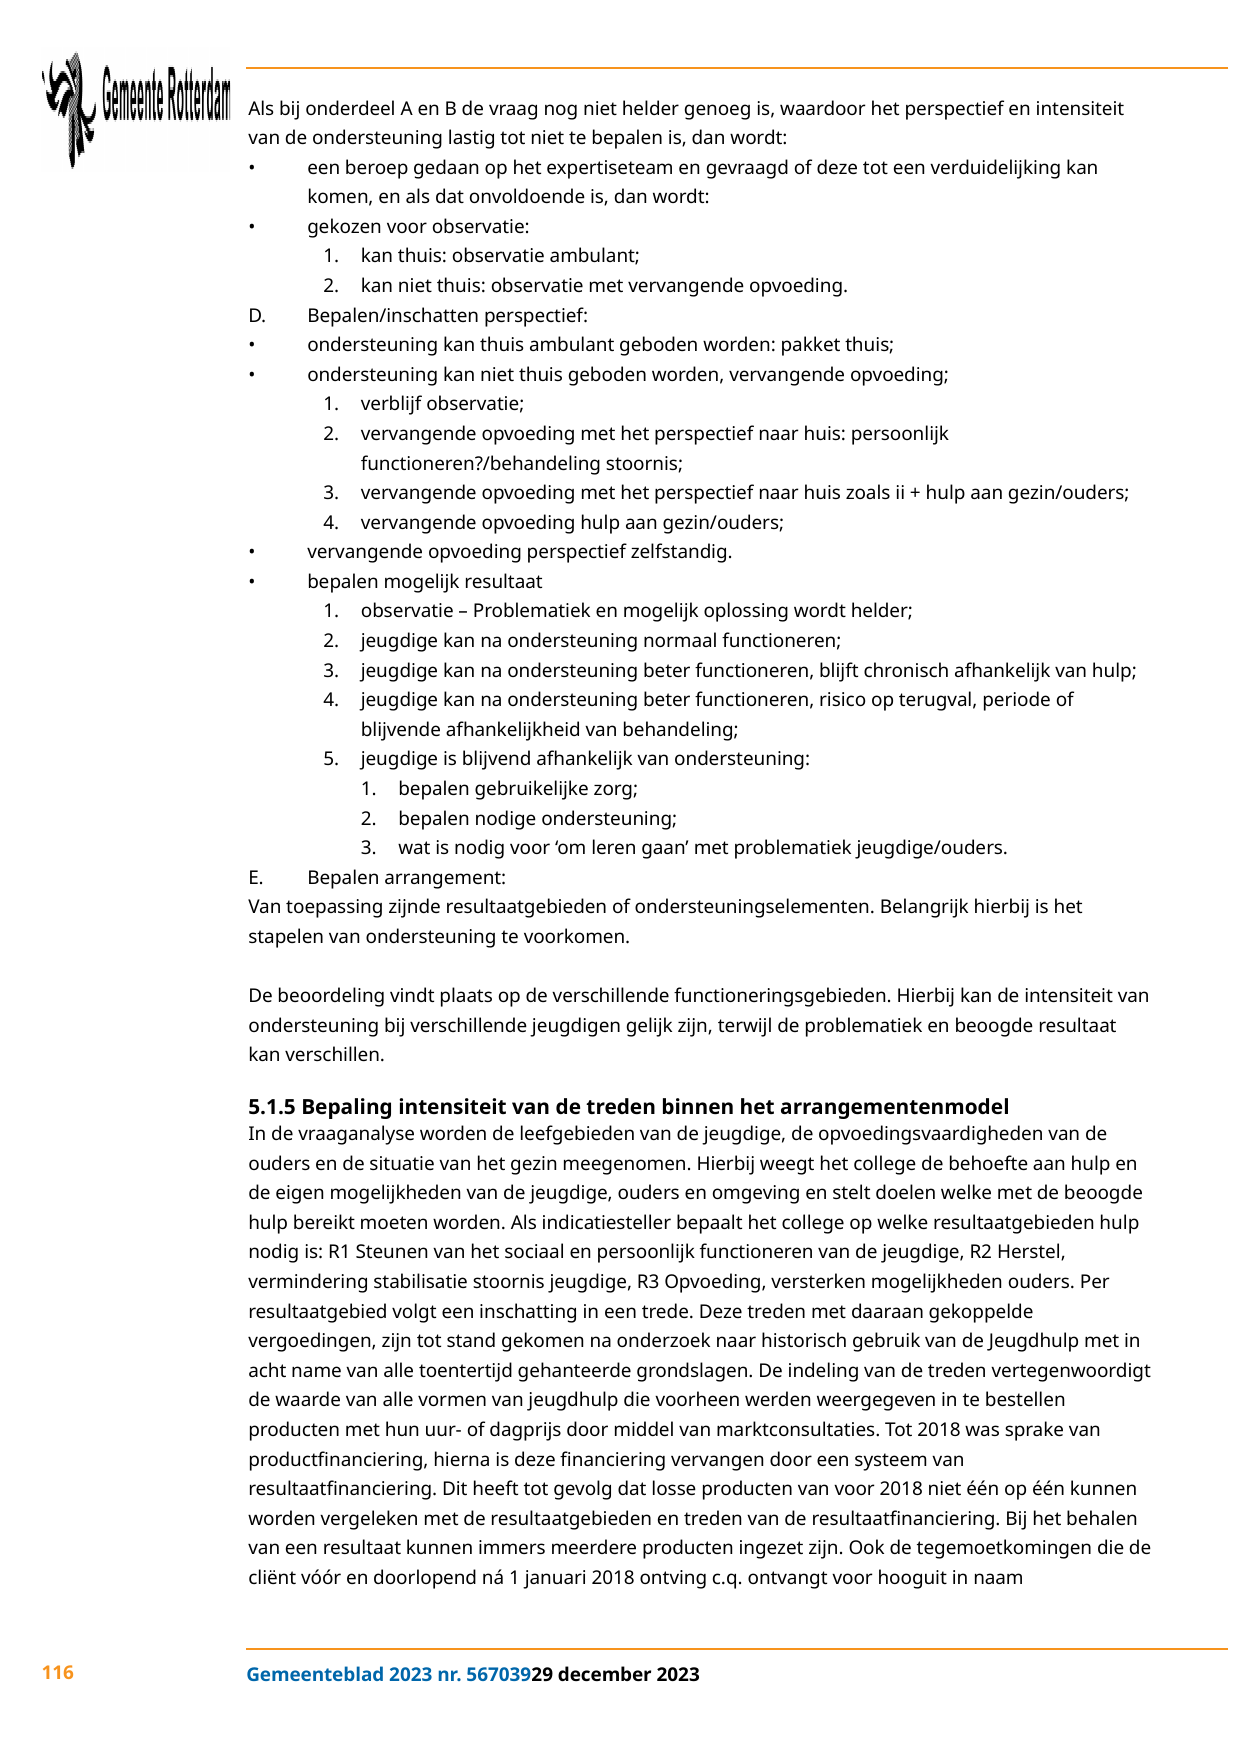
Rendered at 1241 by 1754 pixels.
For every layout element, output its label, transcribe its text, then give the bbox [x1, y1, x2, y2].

list verblijf observatie; [323, 391, 1152, 416]
list jeugdige is blijvend afhankelijk van ondersteuning: [323, 746, 1152, 771]
list Bepalen arrangement: [248, 864, 1152, 890]
picture [41, 47, 231, 172]
list jeugdige kan na ondersteuning normaal functioneren; [323, 627, 1152, 653]
list vervangende opvoeding met het perspectief naar huis: persoonlijk functioneren?/behandeling stoornis; [323, 420, 1152, 476]
list vervangende opvoeding met het perspectief naar huis zoals ii + hulp aan gezin/ouders; [323, 479, 1152, 505]
list bepalen nodige ondersteuning; [361, 805, 1152, 831]
list ondersteuning kan thuis ambulant geboden worden: pakket thuis; [248, 331, 1152, 357]
list kan thuis: observatie ambulant; [323, 243, 1152, 268]
list observatie – Problematiek en mogelijk oplossing wordt helder; [323, 598, 1152, 623]
list Bepalen/inschatten perspectief: [248, 302, 1152, 328]
list vervangende opvoeding perspectief zelfstandig. [248, 538, 1152, 564]
list ondersteuning kan niet thuis geboden worden, vervangende opvoeding; [248, 361, 1152, 387]
list gekozen voor observatie: [248, 213, 1152, 239]
text De beoordeling vindt plaats op de verschillende functioneringsgebieden. Hierbij kan de intensiteit van ondersteuning bij verschillende jeugdigen gelijk zijn, terwijl de problematiek en beoogde resultaat kan verschillen. [248, 982, 1152, 1067]
text In de vraaganalyse worden de leefgebieden van de jeugdige, de opvoedingsvaardigheden van de ouders en de situatie van het gezin meegenomen. Hierbij weegt het college de behoefte aan hulp en de eigen mogelijkheden van de jeugdige, ouders en omgeving en stelt doelen welke met de beoogde hulp bereikt moeten worden. Als indicatiesteller bepaalt het college op welke resultaatgebieden hulp nodig is: R1 Steunen van het sociaal en persoonlijk functioneren van de jeugdige, R2 Herstel, vermindering stabilisatie stoornis jeugdige, R3 Opvoeding, versterken mogelijkheden ouders. Per resultaatgebied volgt een inschatting in een trede. Deze treden met daaraan gekoppelde vergoedingen, zijn tot stand gekomen na onderzoek naar historisch gebruik van de Jeugdhulp met in acht name van alle toentertijd gehanteerde grondslagen. De indeling van de treden vertegenwoordigt de waarde van alle vormen van jeugdhulp die voorheen werden weergegeven in te bestellen producten met hun uur- of dagprijs door middel van marktconsultaties. Tot 2018 was sprake van productfinanciering, hierna is deze financiering vervangen door een systeem van resultaatfinanciering. Dit heeft tot gevolg dat losse producten van voor 2018 niet één op één kunnen worden vergeleken met de resultaatgebieden en treden van de resultaatfinanciering. Bij het behalen van een resultaat kunnen immers meerdere producten ingezet zijn. Ook de tegemoetkomingen die de cliënt vóór en doorlopend ná 1 januari 2018 ontving c.q. ontvangt voor hooguit in naam [248, 1120, 1152, 1590]
list kan niet thuis: observatie met vervangende opvoeding. [323, 272, 1152, 298]
list vervangende opvoeding hulp aan gezin/ouders; [323, 509, 1152, 535]
list bepalen gebruikelijke zorg; [361, 775, 1152, 801]
list een beroep gedaan op het expertiseteam en gevraagd of deze tot een verduidelijking kan komen, en als dat onvoldoende is, dan wordt: [248, 154, 1152, 209]
text 5.1.5 Bepaling intensiteit van de treden binnen het arrangementenmodel [248, 1092, 1152, 1120]
text Als bij onderdeel A en B de vraag nog niet helder genoeg is, waardoor het perspectief en intensiteit van de ondersteuning lastig tot niet te bepalen is, dan wordt: [248, 95, 1152, 150]
list jeugdige kan na ondersteuning beter functioneren, blijft chronisch afhankelijk van hulp; [323, 657, 1152, 683]
text Van toepassing zijnde resultaatgebieden of ondersteuningselementen. Belangrijk hierbij is het stapelen van ondersteuning te voorkomen. [248, 893, 1152, 949]
list bepalen mogelijk resultaat [248, 568, 1152, 594]
list wat is nodig voor ‘om leren gaan’ met problematiek jeugdige/ouders. [361, 834, 1152, 860]
list jeugdige kan na ondersteuning beter functioneren, risico op terugval, periode of blijvende afhankelijkheid van behandeling; [323, 686, 1152, 742]
